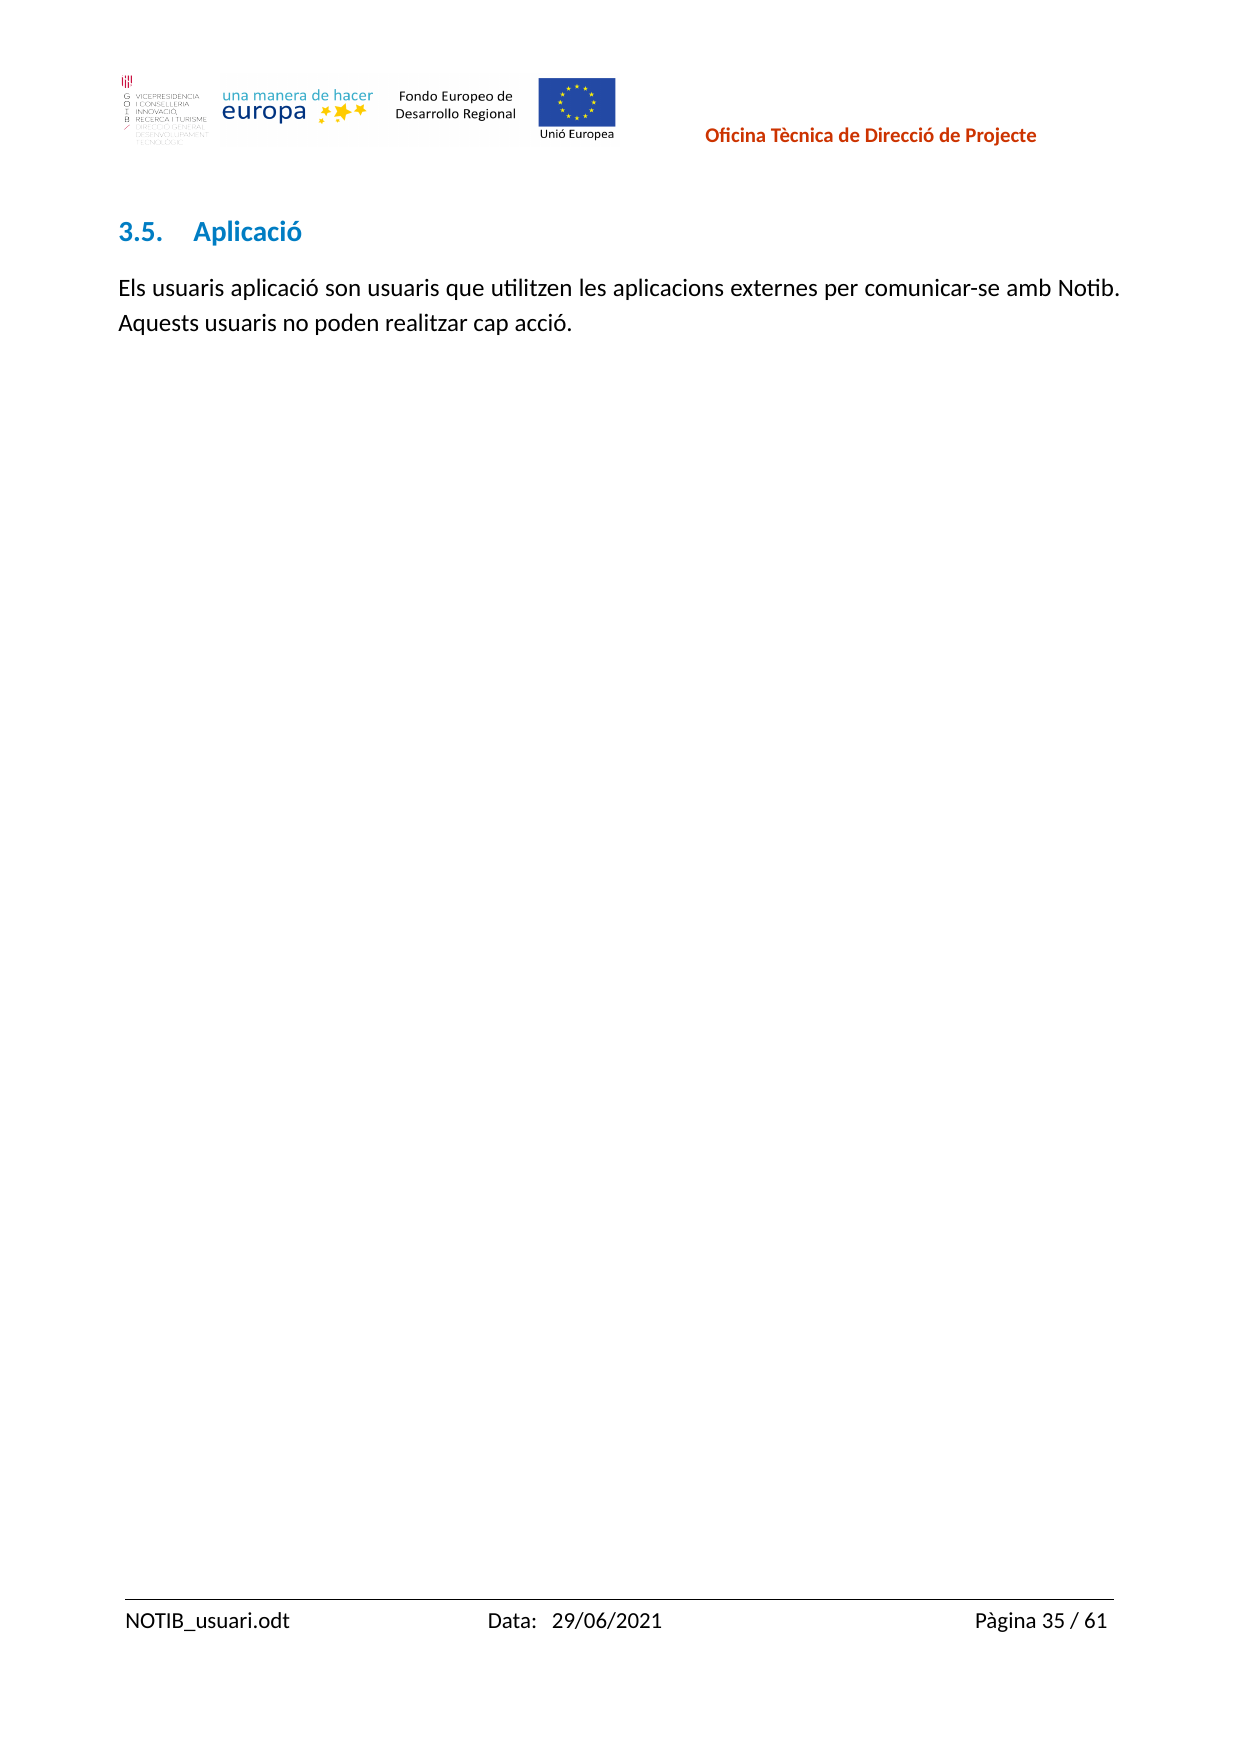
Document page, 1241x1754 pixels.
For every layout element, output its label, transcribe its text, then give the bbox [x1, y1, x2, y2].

picture [118, 73, 213, 147]
subtitle Aplicació [118, 213, 1122, 249]
text Els usuaris aplicació son usuaris que utilitzen les aplicacions externes per comunicar-se amb Notib. Aquests usuaris no poden realitzar cap acció. [118, 272, 1122, 338]
picture [219, 73, 621, 147]
